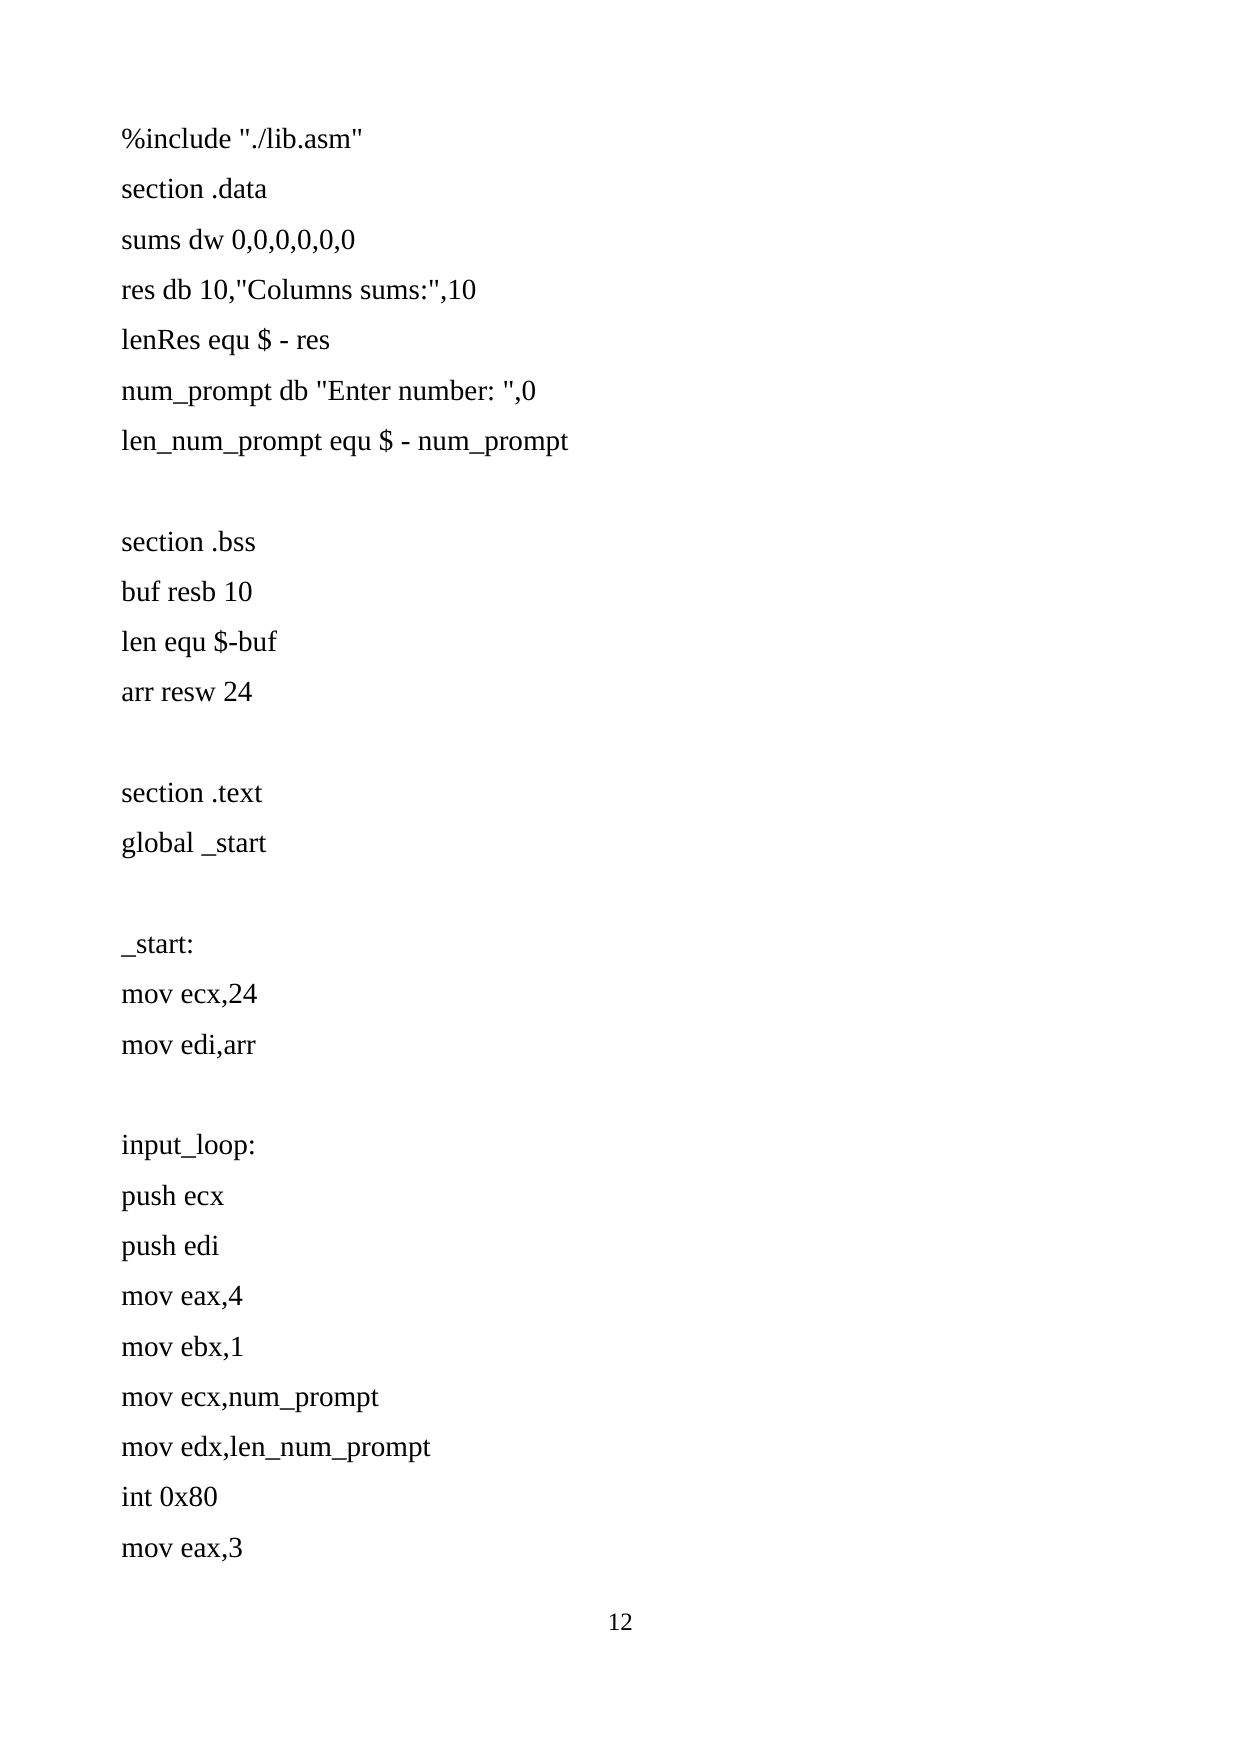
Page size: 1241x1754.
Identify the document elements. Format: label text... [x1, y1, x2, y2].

text _start: [118, 923, 1122, 960]
text section .data [118, 168, 1122, 205]
text mov edi,arr [118, 1024, 1122, 1060]
text mov eax,3 [118, 1527, 1122, 1563]
text mov eax,4 [118, 1275, 1122, 1312]
text global _start [118, 822, 1122, 859]
text sums dw 0,0,0,0,0,0 [118, 219, 1122, 255]
text %include "./lib.asm" [118, 118, 1122, 155]
text num_prompt db "Enter number: ",0 [118, 370, 1122, 406]
text len equ $-buf [118, 621, 1122, 658]
text push edi [118, 1225, 1122, 1262]
text section .text [118, 772, 1122, 809]
text arr resw 24 [118, 672, 1122, 708]
text input_loop: [118, 1124, 1122, 1161]
text mov ecx,24 [118, 973, 1122, 1010]
text int 0x80 [118, 1477, 1122, 1513]
text buf resb 10 [118, 571, 1122, 607]
text push ecx [118, 1175, 1122, 1211]
text res db 10,"Columns sums:",10 [118, 269, 1122, 306]
text lenRes equ $ - res [118, 319, 1122, 356]
text mov edx,len_num_prompt [118, 1426, 1122, 1463]
text section .bss [118, 521, 1122, 557]
text mov ecx,num_prompt [118, 1376, 1122, 1412]
text mov ebx,1 [118, 1326, 1122, 1362]
text len_num_prompt equ $ - num_prompt [118, 420, 1122, 457]
